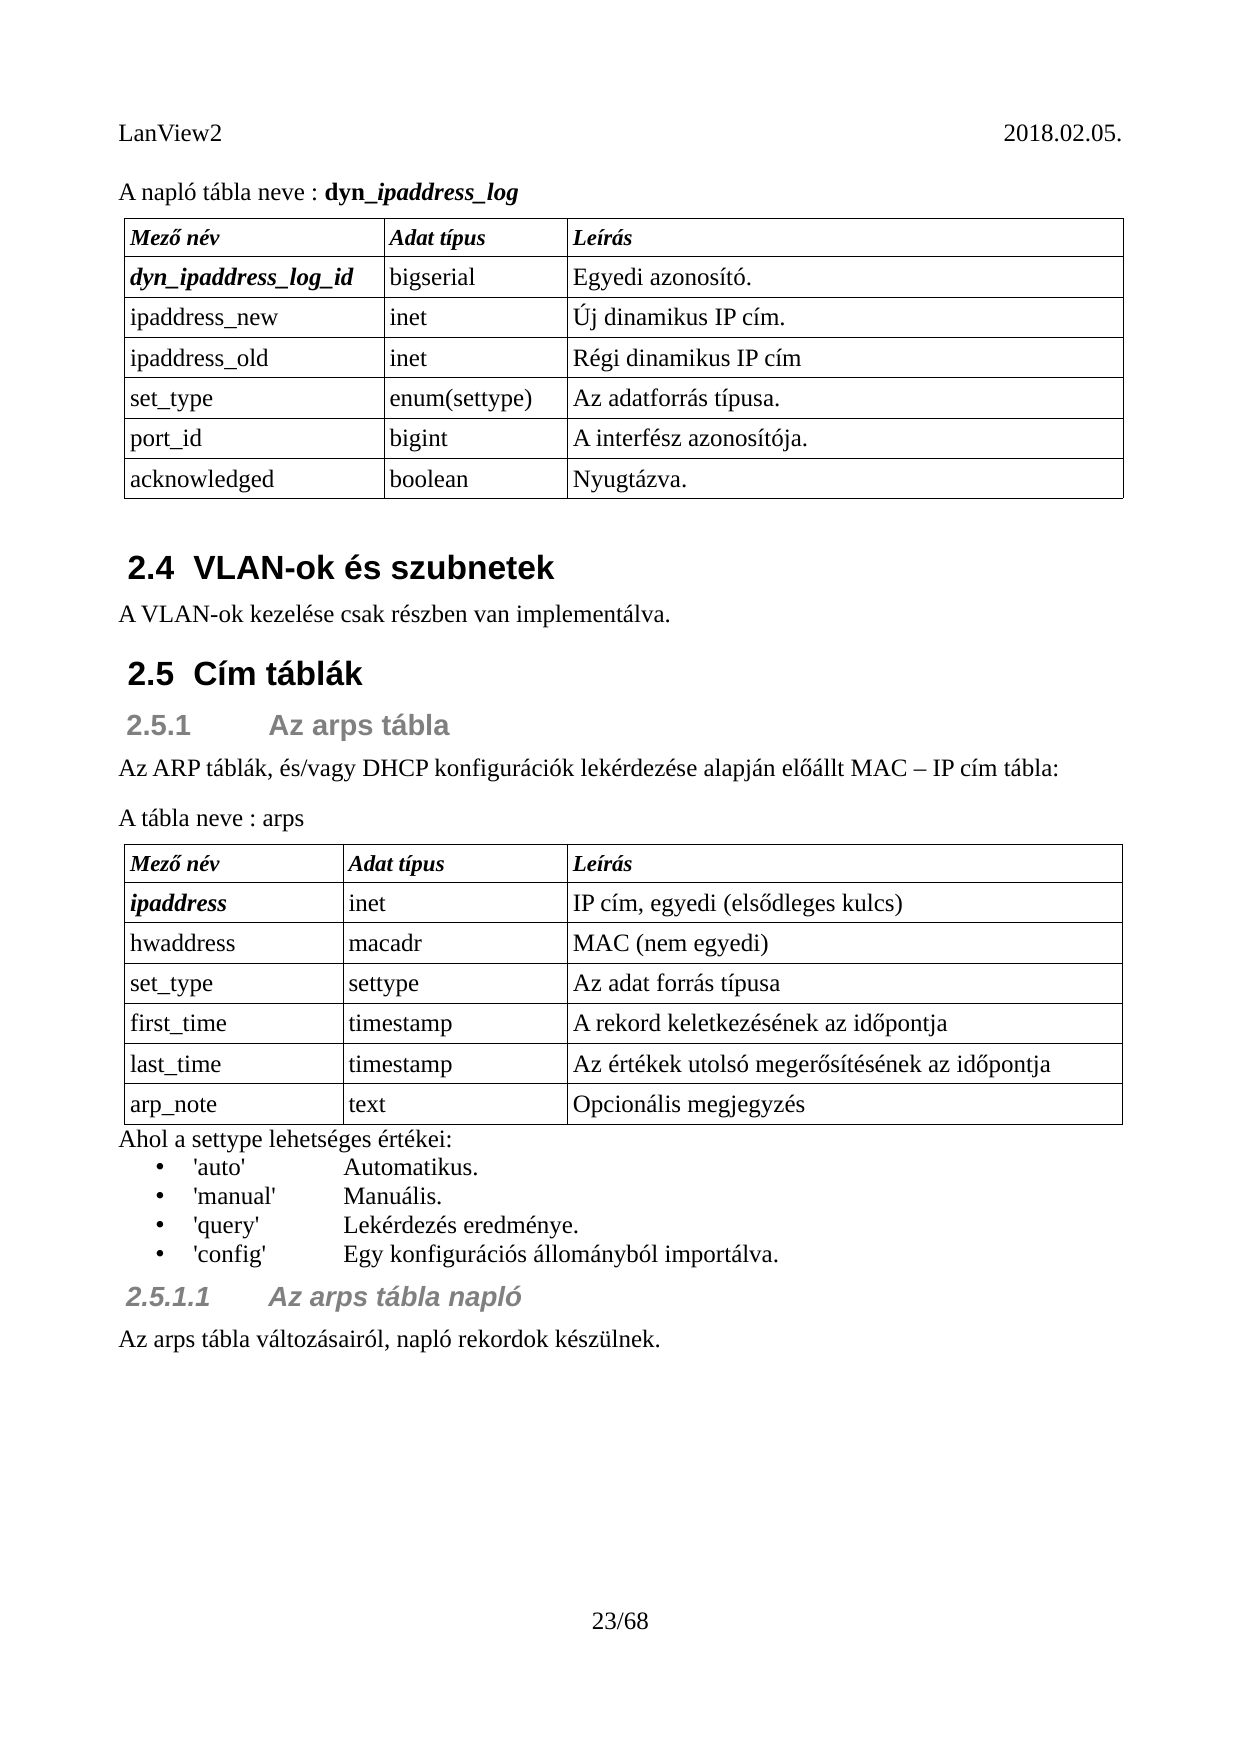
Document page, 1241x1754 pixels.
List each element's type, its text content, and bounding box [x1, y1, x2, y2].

table_cell MAC (nem egyedi) [568, 923, 1122, 962]
table_cell ipaddress_new [125, 298, 384, 337]
table_cell inet [385, 338, 567, 377]
table_cell Nyugtázva. [568, 459, 1123, 498]
subtitle Az arps tábla napló [118, 1280, 1122, 1312]
subtitle VLAN-ok és szubnetek [118, 548, 1122, 586]
text A tábla neve : arps [118, 803, 1122, 831]
table_header Mező név [125, 845, 343, 882]
table_header Leírás [568, 219, 1123, 256]
table_cell set_type [125, 964, 343, 1003]
text A napló tábla neve : dyn_ipaddress_log [118, 177, 1122, 206]
list 'auto' Automatikus. [156, 1152, 1122, 1181]
table_cell enum(settype) [385, 378, 567, 417]
table_header Adat típus [385, 219, 567, 256]
table_cell set_type [125, 378, 384, 417]
table_cell first_time [125, 1004, 343, 1043]
list 'config' Egy konfigurációs állományból importálva. [156, 1239, 1122, 1267]
table_cell bigint [385, 419, 567, 458]
table_cell IP cím, egyedi (elsődleges kulcs) [568, 883, 1122, 922]
table_cell hwaddress [125, 923, 343, 962]
list 'manual' Manuális. [156, 1181, 1122, 1210]
text Az arps tábla változásairól, napló rekordok készülnek. [118, 1324, 1122, 1353]
table_cell acknowledged [125, 459, 384, 498]
table_header Mező név [125, 219, 384, 256]
table_cell Új dinamikus IP cím. [568, 298, 1123, 337]
text Ahol a settype lehetséges értékei: [118, 1124, 1122, 1152]
table_cell ipaddress_old [125, 338, 384, 377]
subtitle Cím táblák [118, 654, 1122, 693]
subtitle Az arps tábla [118, 707, 1122, 741]
list 'query' Lekérdezés eredménye. [156, 1210, 1122, 1239]
table_cell bigserial [385, 257, 567, 297]
table_cell A rekord keletkezésének az időpontja [568, 1004, 1122, 1043]
table_cell timestamp [344, 1044, 567, 1083]
table_header Adat típus [344, 845, 567, 882]
table_cell inet [344, 883, 567, 922]
table_cell text [344, 1084, 567, 1124]
table_cell arp_note [125, 1084, 343, 1124]
table_cell Az adat forrás típusa [568, 964, 1122, 1003]
table_cell Az értékek utolsó megerősítésének az időpontja [568, 1044, 1122, 1083]
text A VLAN-ok kezelése csak részben van implementálva. [118, 599, 1122, 628]
table_cell port_id [125, 419, 384, 458]
table_cell boolean [385, 459, 567, 498]
table_cell macadr [344, 923, 567, 962]
table_cell last_time [125, 1044, 343, 1083]
table_cell ipaddress [125, 883, 343, 922]
table_cell inet [385, 298, 567, 337]
table_cell Régi dinamikus IP cím [568, 338, 1123, 377]
table_cell dyn_ipaddress_log_id [125, 257, 384, 297]
table_cell A interfész azonosítója. [568, 419, 1123, 458]
table_cell Egyedi azonosító. [568, 257, 1123, 297]
table_cell timestamp [344, 1004, 567, 1043]
table_cell Az adatforrás típusa. [568, 378, 1123, 417]
table_header Leírás [568, 845, 1122, 882]
table_cell Opcionális megjegyzés [568, 1084, 1122, 1124]
text Az ARP táblák, és/vagy DHCP konfigurációk lekérdezése alapján előállt MAC – IP cím tábla: [118, 753, 1122, 782]
table_cell settype [344, 964, 567, 1003]
